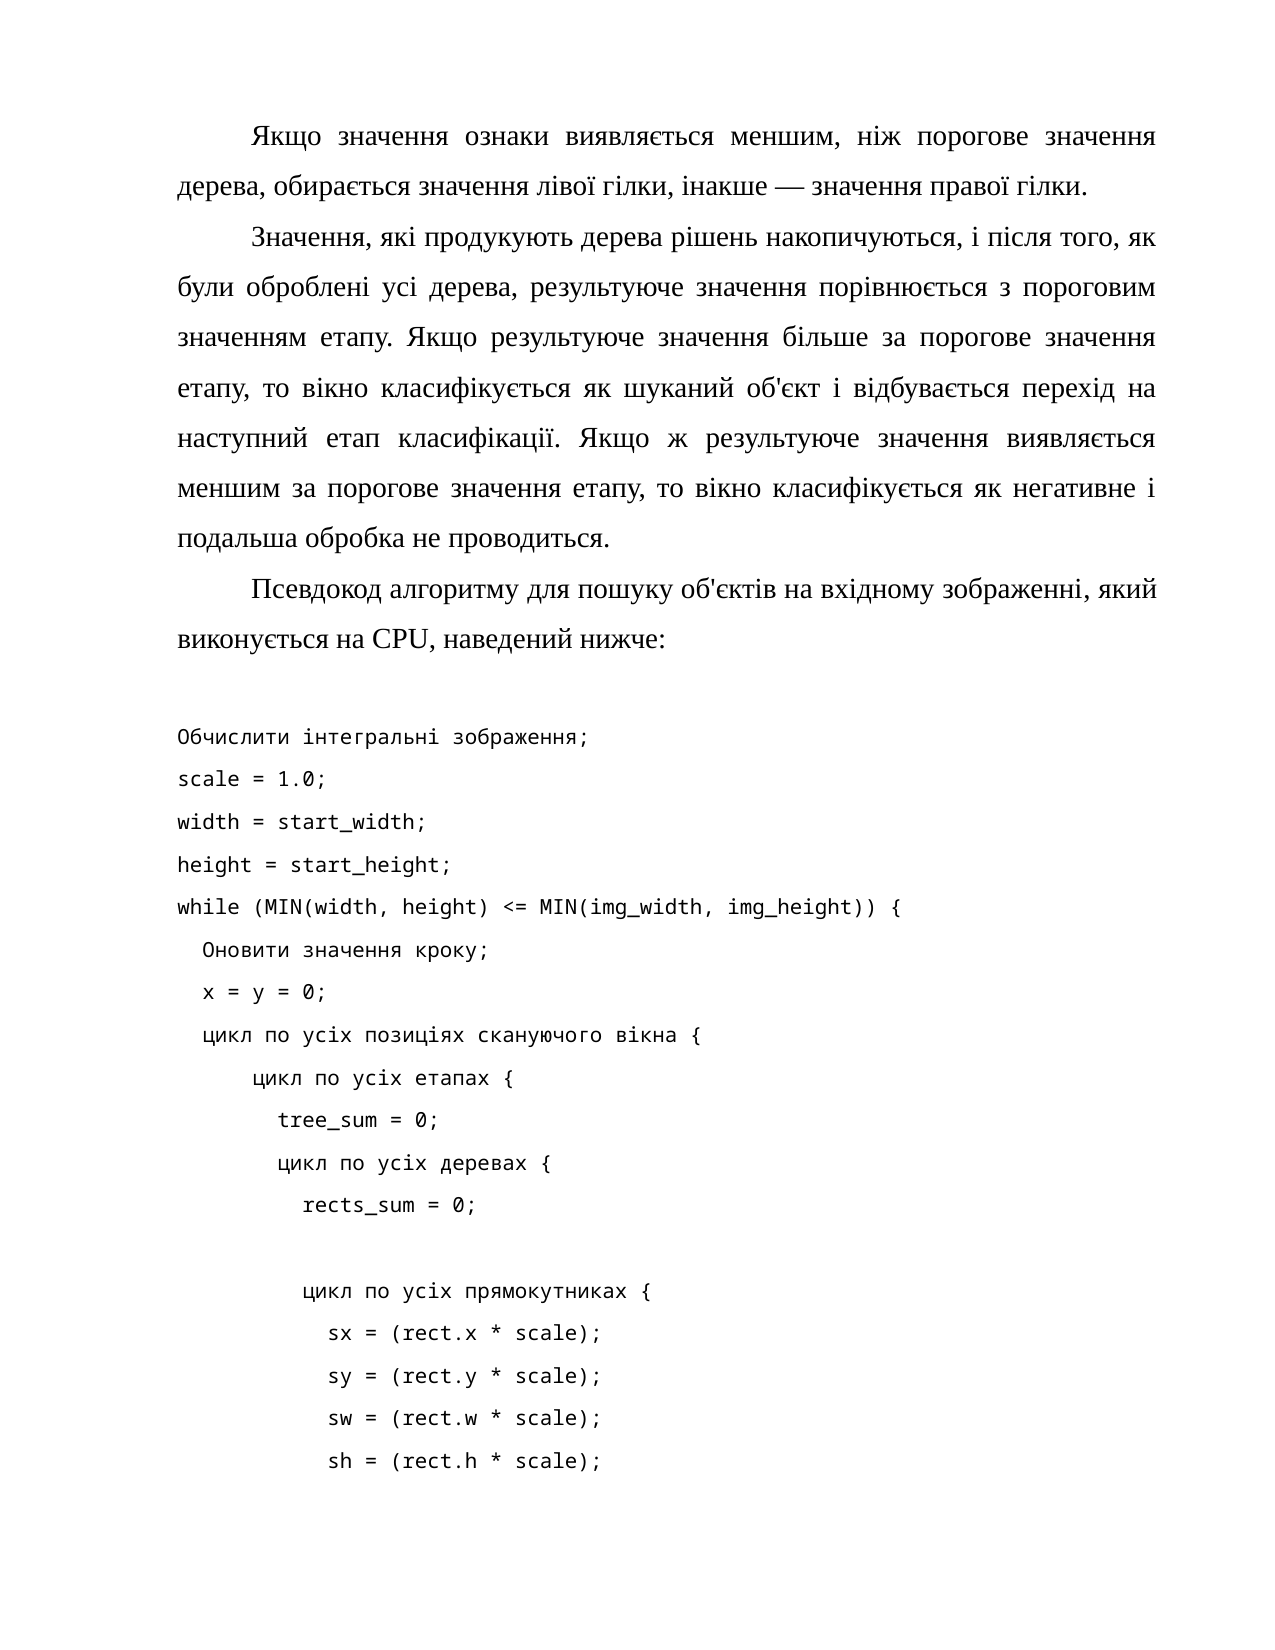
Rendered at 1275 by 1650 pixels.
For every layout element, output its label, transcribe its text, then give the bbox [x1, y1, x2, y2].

text Якщо значення ознаки виявляється меншим, ніж порогове значення дерева, обирається значення лівої гілки, інакше — значення правої гілки. [177, 118, 1157, 202]
text sw = (rect.w * scale); [177, 1403, 1157, 1432]
text width = start_width; [177, 807, 1157, 836]
text scale = 1.0; [177, 764, 1157, 793]
text tree_sum = 0; [177, 1105, 1157, 1134]
text rects_sum = 0; [177, 1191, 1157, 1219]
text sx = (rect.x * scale); [177, 1318, 1157, 1347]
text Оновити значення кроку; [177, 935, 1157, 963]
text Значення, які продукують дерева рішень накопичуються, і після того, як були оброблені усі дерева, результуюче значення порівнюється з пороговим значенням етапу. Якщо результуюче значення більше за порогове значення етапу, то вікно класифікується як шуканий об'єкт і відбувається перехід на наступний етап класифікації. Якщо ж результуюче значення виявляється меншим за порогове значення етапу, то вікно класифікується як негативне і подальша обробка не проводиться. [177, 219, 1157, 554]
text Обчислити інтегральні зображення; [177, 722, 1157, 750]
text height = start_height; [177, 850, 1157, 878]
text sy = (rect.y * scale); [177, 1361, 1157, 1389]
text Псевдокод алгоритму для пошуку об'єктів на вхідному зображенні, який виконується на CPU, наведений нижче: [177, 571, 1157, 655]
text x = y = 0; [177, 977, 1157, 1006]
text sh = (rect.h * scale); [177, 1446, 1157, 1474]
text цикл по усіх прямокутниках { [177, 1276, 1157, 1304]
text цикл по усіх позиціях скануючого вікна { [177, 1020, 1157, 1048]
text цикл по усіх етапах { [177, 1063, 1157, 1091]
text цикл по усіх деревах { [177, 1148, 1157, 1176]
text while (MIN(width, height) <= MIN(img_width, img_height)) { [177, 892, 1157, 921]
